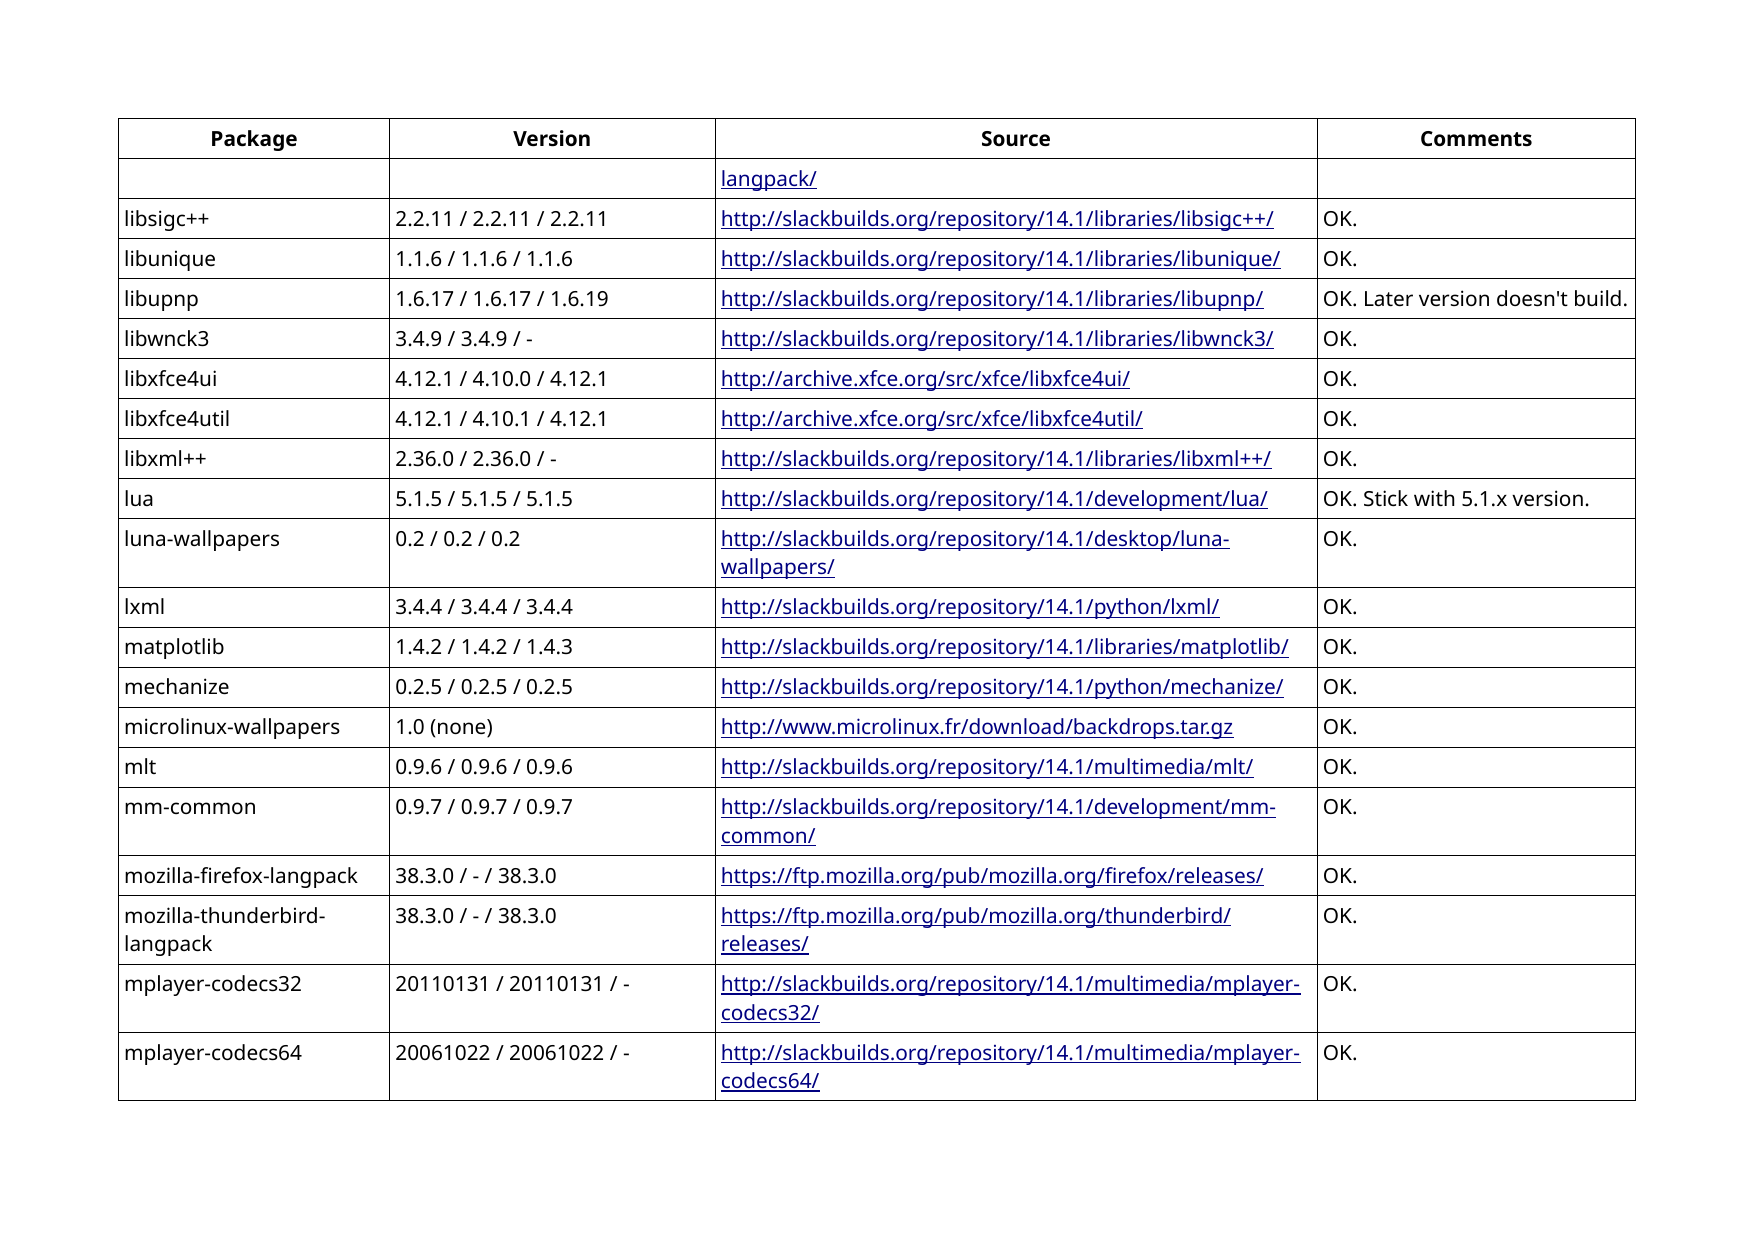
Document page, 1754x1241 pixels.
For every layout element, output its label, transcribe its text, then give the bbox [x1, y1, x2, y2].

table_cell 0.2 / 0.2 / 0.2 [390, 519, 715, 587]
table_cell OK. [1318, 628, 1635, 667]
table_cell lua [119, 479, 389, 518]
table_cell 0.2.5 / 0.2.5 / 0.2.5 [390, 668, 715, 707]
table_header Source [716, 119, 1317, 158]
table_cell mlt [119, 748, 389, 787]
table_cell OK. [1318, 239, 1635, 278]
table_cell mplayer-codecs64 [119, 1033, 389, 1100]
table_cell 1.1.6 / 1.1.6 / 1.1.6 [390, 239, 715, 278]
table_cell [119, 159, 389, 198]
table_cell http://slackbuilds.org/repository/14.1/multimedia/mplayer-codecs64/ [716, 1033, 1317, 1100]
table_cell 1.6.17 / 1.6.17 / 1.6.19 [390, 279, 715, 318]
table_header Comments [1318, 119, 1635, 158]
table_cell OK. [1318, 588, 1635, 627]
table_cell 38.3.0 / - / 38.3.0 [390, 856, 715, 895]
table_cell 1.4.2 / 1.4.2 / 1.4.3 [390, 628, 715, 667]
table_cell libwnck3 [119, 319, 389, 358]
table_cell mozilla-firefox-langpack [119, 856, 389, 895]
table_cell OK. [1318, 359, 1635, 398]
table_cell luna-wallpapers [119, 519, 389, 587]
table_cell http://archive.xfce.org/src/xfce/libxfce4ui/ [716, 359, 1317, 398]
table_cell mechanize [119, 668, 389, 707]
table_cell 5.1.5 / 5.1.5 / 5.1.5 [390, 479, 715, 518]
table_cell langpack/ [716, 159, 1317, 198]
table_cell 3.4.4 / 3.4.4 / 3.4.4 [390, 588, 715, 627]
table_cell OK. Stick with 5.1.x version. [1318, 479, 1635, 518]
table_cell mplayer-codecs32 [119, 965, 389, 1032]
table_cell OK. [1318, 668, 1635, 707]
table_cell OK. [1318, 1033, 1635, 1100]
table_cell 4.12.1 / 4.10.1 / 4.12.1 [390, 399, 715, 438]
table_header Package [119, 119, 389, 158]
table_cell OK. [1318, 319, 1635, 358]
table_cell http://slackbuilds.org/repository/14.1/libraries/libwnck3/ [716, 319, 1317, 358]
table_cell http://slackbuilds.org/repository/14.1/multimedia/mlt/ [716, 748, 1317, 787]
table_cell 1.0 (none) [390, 708, 715, 747]
table_cell http://www.microlinux.fr/download/backdrops.tar.gz [716, 708, 1317, 747]
table_cell http://slackbuilds.org/repository/14.1/libraries/libunique/ [716, 239, 1317, 278]
table_cell http://slackbuilds.org/repository/14.1/desktop/luna-wallpapers/ [716, 519, 1317, 587]
table_cell http://slackbuilds.org/repository/14.1/python/mechanize/ [716, 668, 1317, 707]
table_cell lxml [119, 588, 389, 627]
table_cell http://slackbuilds.org/repository/14.1/development/lua/ [716, 479, 1317, 518]
table_cell http://slackbuilds.org/repository/14.1/libraries/libsigc++/ [716, 199, 1317, 238]
table_cell libsigc++ [119, 199, 389, 238]
table_cell OK. [1318, 199, 1635, 238]
table_cell mm-common [119, 788, 389, 855]
table_cell [1318, 159, 1635, 198]
table_cell OK. [1318, 519, 1635, 587]
table_cell OK. [1318, 788, 1635, 855]
table_cell OK. [1318, 708, 1635, 747]
table_cell OK. [1318, 896, 1635, 963]
table_cell 2.2.11 / 2.2.11 / 2.2.11 [390, 199, 715, 238]
table_cell OK. [1318, 748, 1635, 787]
table_cell OK. [1318, 399, 1635, 438]
table_header Version [390, 119, 715, 158]
table_cell http://slackbuilds.org/repository/14.1/python/lxml/ [716, 588, 1317, 627]
table_cell http://slackbuilds.org/repository/14.1/libraries/matplotlib/ [716, 628, 1317, 667]
table_cell OK. [1318, 856, 1635, 895]
table_cell libunique [119, 239, 389, 278]
table_cell matplotlib [119, 628, 389, 667]
table_cell 0.9.6 / 0.9.6 / 0.9.6 [390, 748, 715, 787]
table_cell 3.4.9 / 3.4.9 / - [390, 319, 715, 358]
table_cell 20061022 / 20061022 / - [390, 1033, 715, 1100]
table_cell 4.12.1 / 4.10.0 / 4.12.1 [390, 359, 715, 398]
table_cell libupnp [119, 279, 389, 318]
table_cell http://slackbuilds.org/repository/14.1/multimedia/mplayer-codecs32/ [716, 965, 1317, 1032]
table_cell 2.36.0 / 2.36.0 / - [390, 439, 715, 478]
table_cell http://slackbuilds.org/repository/14.1/libraries/libupnp/ [716, 279, 1317, 318]
table_cell libxfce4util [119, 399, 389, 438]
table_cell 0.9.7 / 0.9.7 / 0.9.7 [390, 788, 715, 855]
table_cell https://ftp.mozilla.org/pub/mozilla.org/thunderbird/releases/ [716, 896, 1317, 963]
table_cell OK. [1318, 965, 1635, 1032]
table_cell [390, 159, 715, 198]
table_cell microlinux-wallpapers [119, 708, 389, 747]
table_cell libxml++ [119, 439, 389, 478]
table_cell http://archive.xfce.org/src/xfce/libxfce4util/ [716, 399, 1317, 438]
table_cell http://slackbuilds.org/repository/14.1/libraries/libxml++/ [716, 439, 1317, 478]
table_cell OK. Later version doesn't build. [1318, 279, 1635, 318]
table_cell libxfce4ui [119, 359, 389, 398]
table_cell https://ftp.mozilla.org/pub/mozilla.org/firefox/releases/ [716, 856, 1317, 895]
table_cell mozilla-thunderbird-langpack [119, 896, 389, 963]
table_cell http://slackbuilds.org/repository/14.1/development/mm-common/ [716, 788, 1317, 855]
table_cell OK. [1318, 439, 1635, 478]
table_cell 38.3.0 / - / 38.3.0 [390, 896, 715, 963]
table_cell 20110131 / 20110131 / - [390, 965, 715, 1032]
